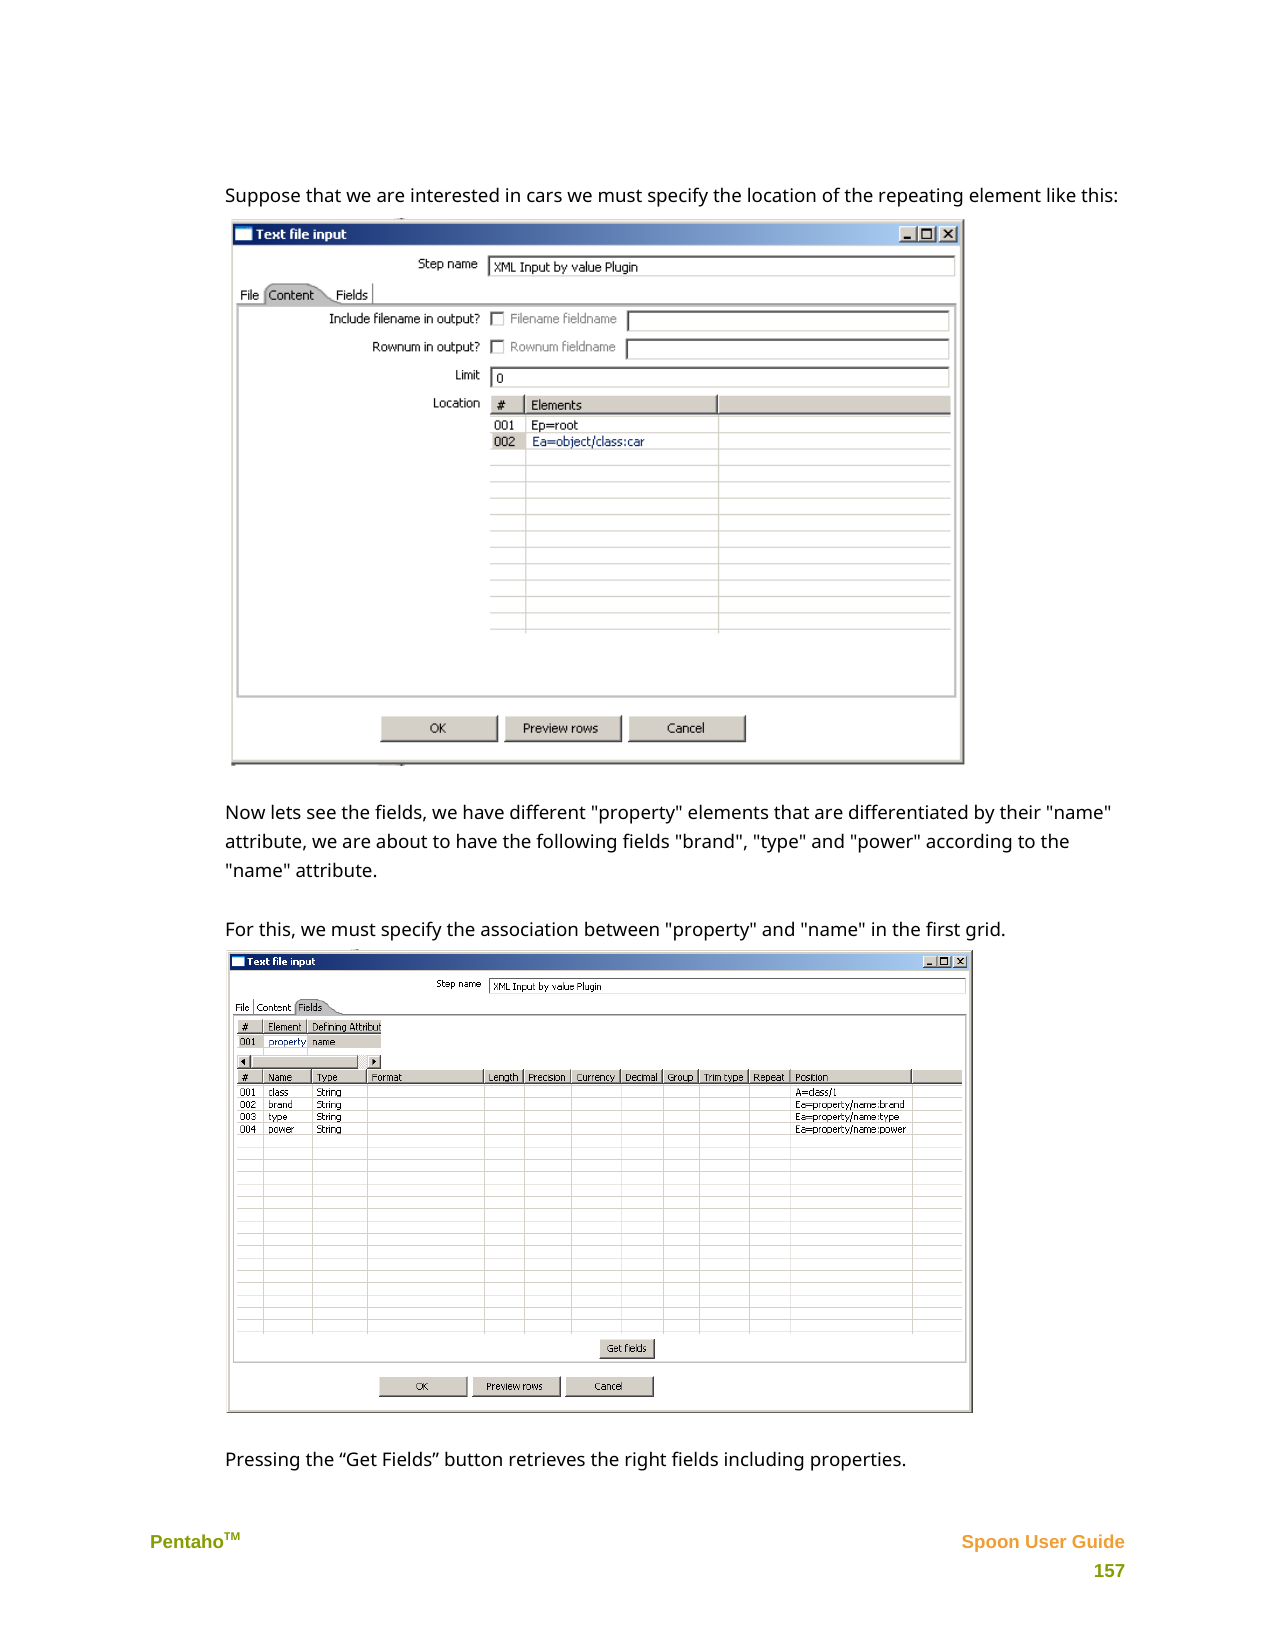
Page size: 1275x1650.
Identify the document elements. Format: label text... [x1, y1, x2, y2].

picture [226, 949, 974, 1413]
text Now lets see the fields, we have different "property" elements that are differentiated by their "name" attribute, we are about to have the following fields "brand", "type" and "power" according to the "name" attribute. [225, 796, 1125, 883]
text For this, we must specify the association between "property" and "name" in the first grid. [225, 913, 1125, 942]
picture [231, 218, 965, 766]
text Suppose that we are interested in cars we must specify the location of the repeating element like this: [225, 179, 1125, 208]
text Pressing the “Get Fields” button retrieves the right fields including properties. [225, 1443, 1125, 1472]
